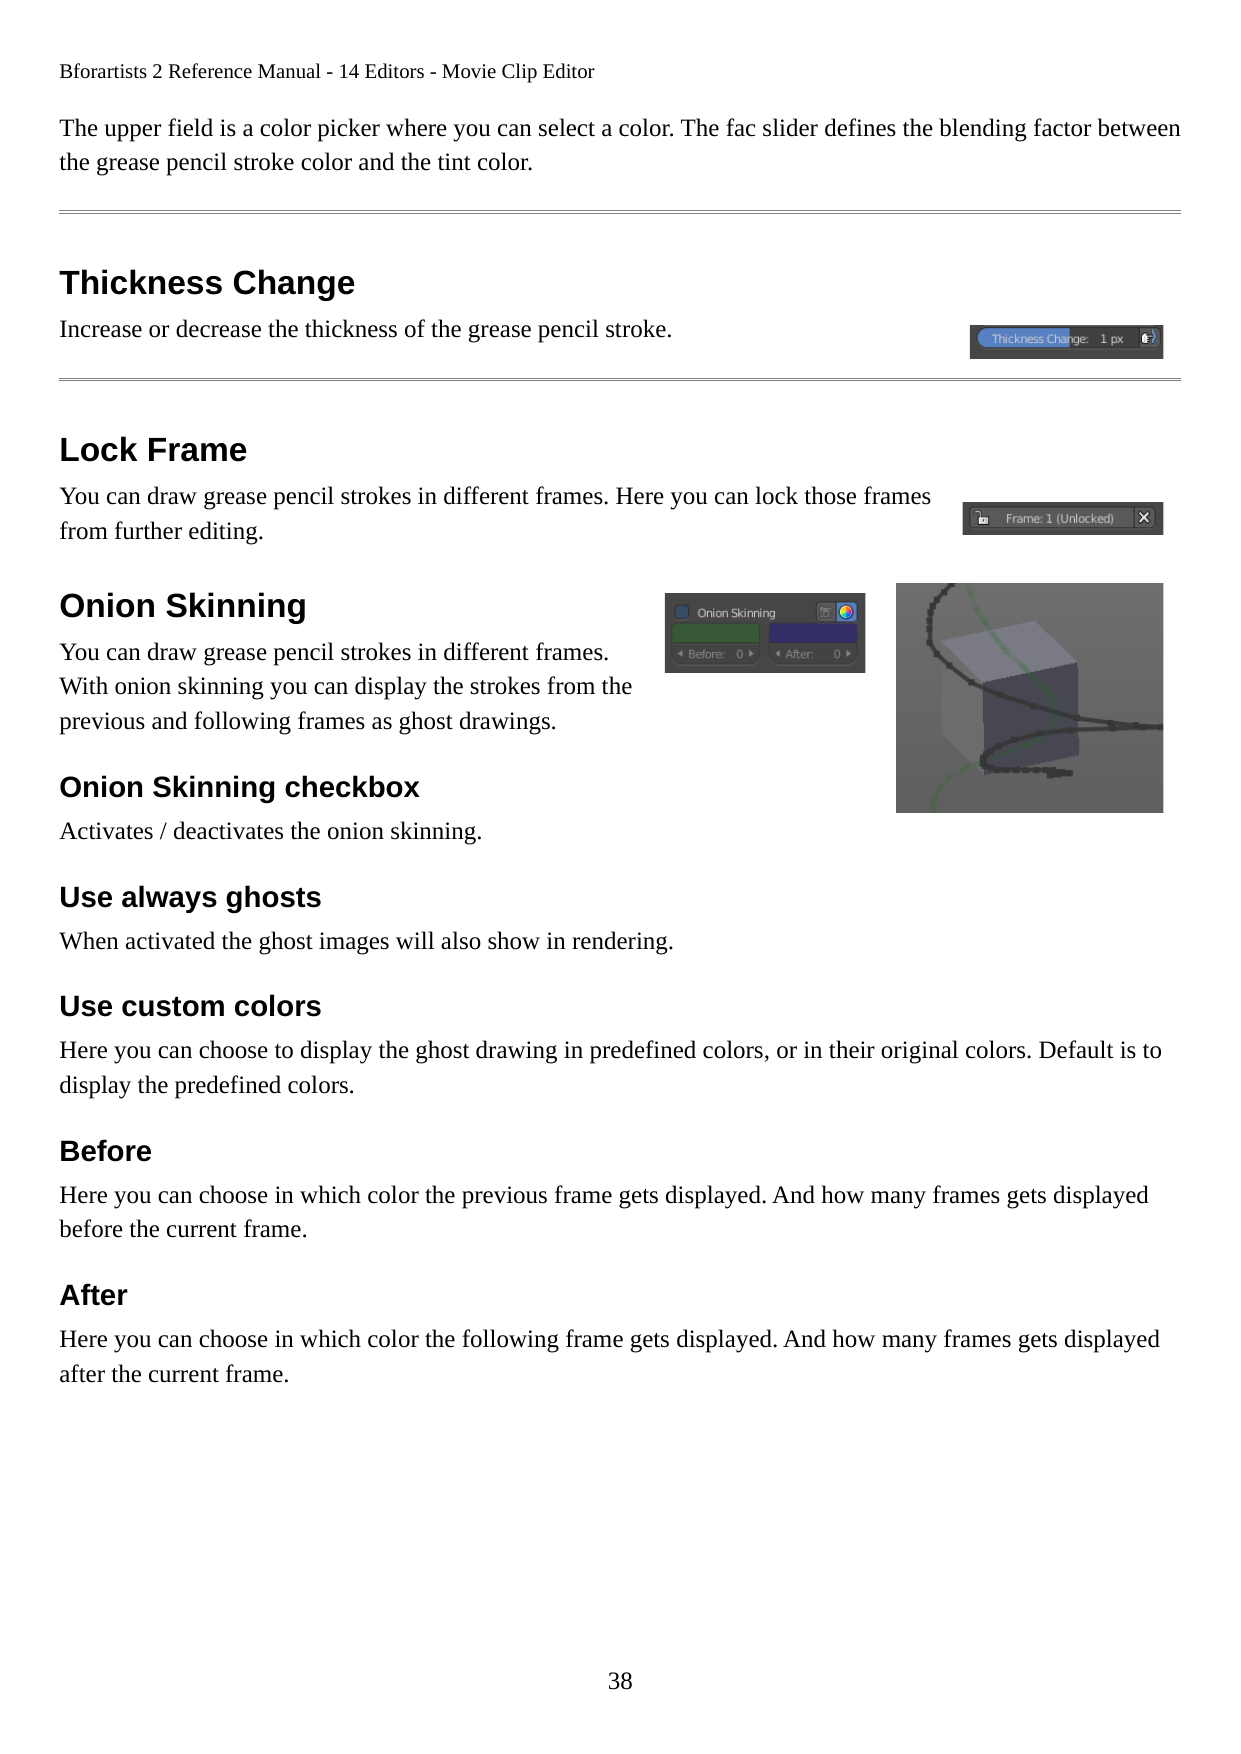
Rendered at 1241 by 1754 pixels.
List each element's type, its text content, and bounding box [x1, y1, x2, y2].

text Increase or decrease the thickness of the grease pencil stroke. [59, 314, 1181, 343]
text You can draw grease pencil strokes in different frames. With onion skinning you can display the strokes from the previous and following frames as ghost drawings. [59, 637, 896, 735]
text You can draw grease pencil strokes in different frames. Here you can lock those frames from further editing. [59, 481, 1181, 545]
subtitle Onion Skinning checkbox [59, 769, 896, 803]
subtitle [1164, 769, 1181, 803]
text When activated the ghost images will also show in rendering. [59, 926, 1181, 954]
subtitle Lock Frame [59, 430, 1181, 469]
text The upper field is a color picker where you can select a color. The fac slider defines the blending factor between the grease pencil stroke color and the tint color. [59, 113, 1181, 176]
text Activates / deactivates the onion skinning. [59, 816, 1181, 844]
subtitle Use custom colors [59, 989, 1181, 1023]
text Here you can choose in which color the previous frame gets displayed. And how many frames gets displayed before the current frame. [59, 1180, 1181, 1243]
subtitle Use always ghosts [59, 879, 1181, 913]
subtitle [1164, 586, 1181, 624]
picture [664, 593, 866, 673]
subtitle Onion Skinning [59, 586, 896, 624]
subtitle Thickness Change [59, 263, 1181, 302]
subtitle After [59, 1278, 1181, 1312]
subtitle Before [59, 1134, 1181, 1167]
picture [896, 583, 1164, 813]
text Here you can choose in which color the following frame gets displayed. And how many frames gets displayed after the current frame. [59, 1324, 1181, 1388]
picture [962, 502, 1164, 535]
text Here you can choose to display the ghost drawing in predefined colors, or in their original colors. Default is to display the predefined colors. [59, 1036, 1181, 1099]
picture [969, 325, 1164, 359]
